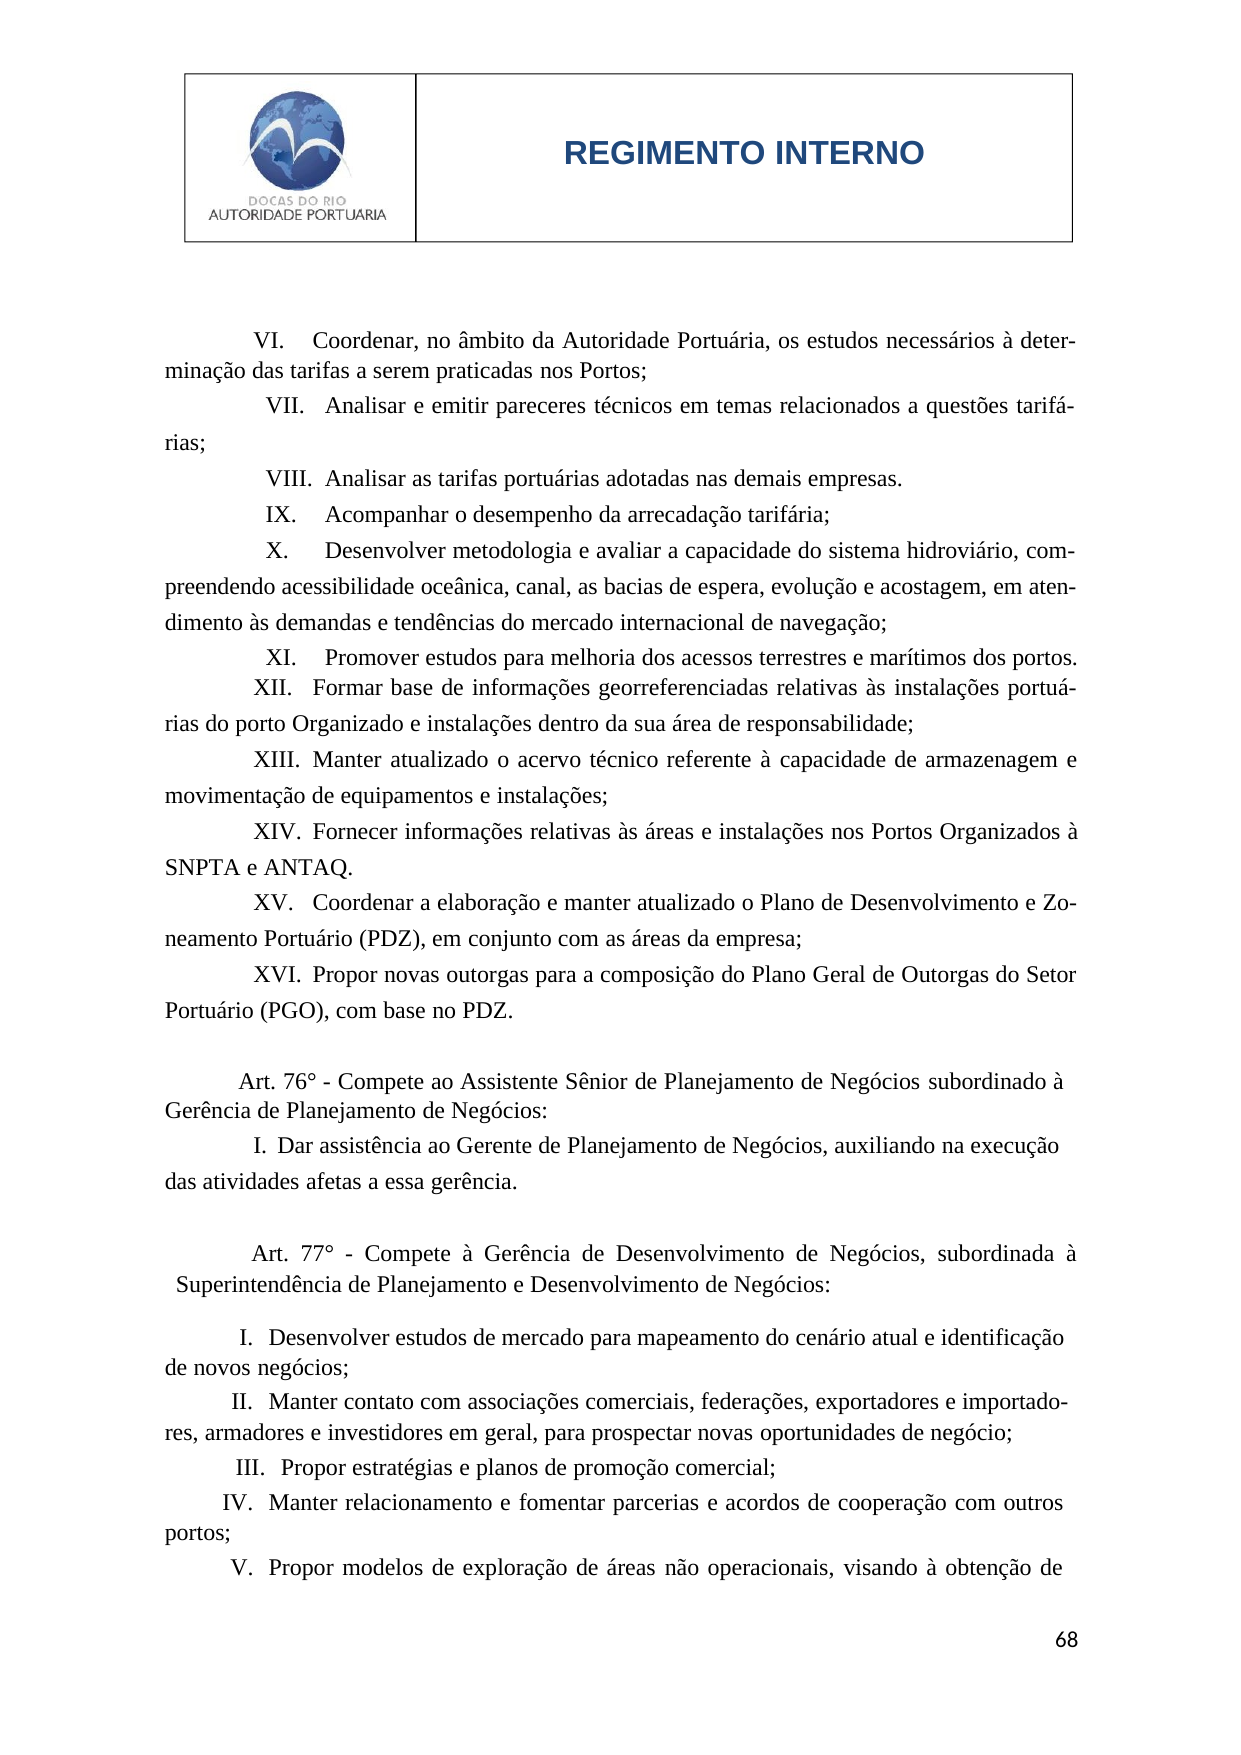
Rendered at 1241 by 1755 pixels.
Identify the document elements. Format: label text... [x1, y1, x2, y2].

list Desenvolver estudos de mercado para mapeamento do cenário atual e identificação de novos negócios; [164, 1323, 1078, 1380]
list Formar base de informações georreferenciadas relativas às instalações portuá- rias do porto Organizado e instalações dentro da sua área de responsabilidade; [164, 673, 1077, 737]
list Analisar as tarifas portuárias adotadas nas demais empresas. [265, 463, 1091, 491]
list Desenvolver metodologia e avaliar a capacidade do sistema hidroviário, com- [265, 536, 1091, 563]
list Propor estratégias e planos de promoção comercial; [235, 1453, 1091, 1481]
list Manter atualizado o acervo técnico referente à capacidade de armazenagem e movimentação de equipamentos e instalações; [164, 745, 1078, 808]
list Propor novas outorgas para a composição do Plano Geral de Outorgas do Setor Portuário (PGO), com base no PDZ. [164, 960, 1077, 1023]
list Acompanhar o desempenho da arrecadação tarifária; [265, 500, 1091, 527]
list Analisar e emitir pareceres técnicos em temas relacionados a questões tarifá- [265, 391, 1091, 419]
text preendendo acessibilidade oceânica, canal, as bacias de espera, evolução e acostagem, em aten- dimento às demandas e tendências do mercado internacional de navegação; [164, 572, 1091, 636]
list Propor modelos de exploração de áreas não operacionais, visando à obtenção de [164, 1552, 1077, 1580]
list Coordenar a elaboração e manter atualizado o Plano de Desenvolvimento e Zo- neamento Portuário (PDZ), em conjunto com as áreas da empresa; [164, 888, 1078, 952]
text Art. 77° - Compete à Gerência de Desenvolvimento de Negócios, subordinada à Superintendência de Planejamento e Desenvolvimento de Negócios: [176, 1239, 1091, 1298]
list Promover estudos para melhoria dos acessos terrestres e marítimos dos portos. [265, 644, 1091, 671]
text Art. 76° - Compete ao Assistente Sênior de Planejamento de Negócios subordinado à Gerência de Planejamento de Negócios: [164, 1067, 1091, 1124]
text rias; [164, 427, 1091, 455]
list Manter contato com associações comerciais, federações, exportadores e importado- res, armadores e investidores em geral, para prospectar novas oportunidades de negócio; [164, 1387, 1078, 1445]
list Fornecer informações relativas às áreas e instalações nos Portos Organizados à SNPTA e ANTAQ. [164, 817, 1078, 880]
text I. Dar assistência ao Gerente de Planejamento de Negócios, auxiliando na execução das atividades afetas a essa gerência. [164, 1131, 1091, 1195]
list Manter relacionamento e fomentar parcerias e acordos de cooperação com outros portos; [164, 1488, 1078, 1545]
list Coordenar, no âmbito da Autoridade Portuária, os estudos necessários à deter- minação das tarifas a serem praticadas nos Portos; [164, 326, 1077, 384]
